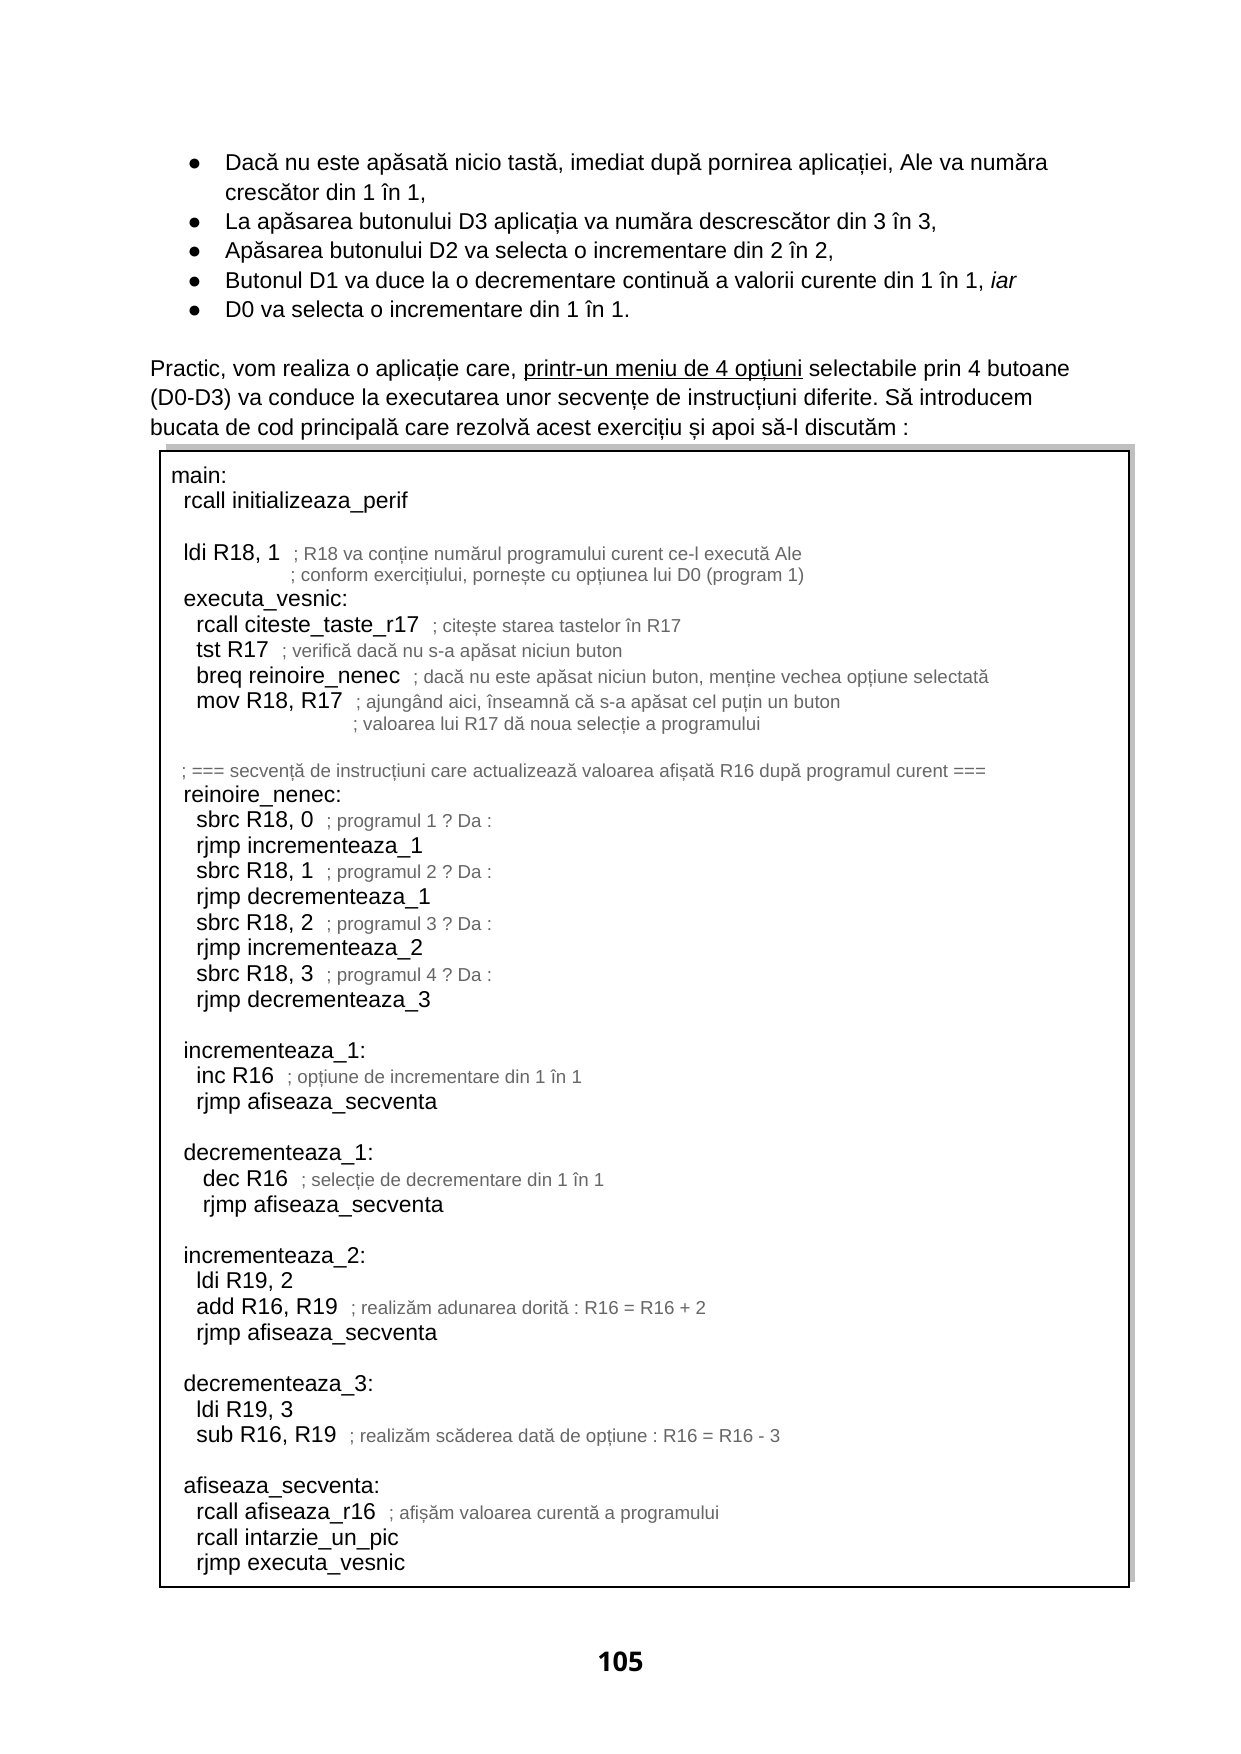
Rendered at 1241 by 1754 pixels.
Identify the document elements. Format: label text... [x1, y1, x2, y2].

list Apăsarea butonului D2 va selecta o incrementare din 2 în 2, [187, 238, 1091, 264]
list Butonul D1 va duce la o decrementare continuă a valorii curente din 1 în 1, iar [187, 267, 1091, 293]
table_header main: rcall initializeaza_perif ldi R18, 1 ; R18 va conține numărul programului curent ce-l execută Ale ; conform exercițiului, pornește cu opțiunea lui D0 (program 1) executa_vesnic: rcall citeste_taste_r17 ; citește starea tastelor în R17 tst R17 ; verifică dacă nu s-a apăsat niciun buton breq reinoire_nenec ; dacă nu este apăsat niciun buton, menține vechea opțiune selectată mov R18, R17 ; ajungând aici, înseamnă că s-a apăsat cel puțin un buton ; valoarea lui R17 dă noua selecție a programului ; === secvență de instrucțiuni care actualizează valoarea afișată R16 după programul curent === reinoire_nenec: sbrc R18, 0 ; programul 1 ? Da : rjmp incrementeaza_1 sbrc R18, 1 ; programul 2 ? Da : rjmp decrementeaza_1 sbrc R18, 2 ; programul 3 ? Da : rjmp incrementeaza_2 sbrc R18, 3 ; programul 4 ? Da : rjmp decrementeaza_3 incrementeaza_1: inc R16 ; opțiune de incrementare din 1 în 1 rjmp afiseaza_secventa decrementeaza_1: dec R16 ; selecție de decrementare din 1 în 1 rjmp afiseaza_secventa incrementeaza_2: ldi R19, 2 add R16, R19 ; realizăm adunarea dorită : R16 = R16 + 2 rjmp afiseaza_secventa decrementeaza_3: ldi R19, 3 sub R16, R19 ; realizăm scăderea dată de opțiune : R16 = R16 - 3 afiseaza_secventa: rcall afiseaza_r16 ; afișăm valoarea curentă a programului rcall intarzie_un_pic rjmp executa_vesnic [161, 452, 1128, 1586]
list D0 va selecta o incrementare din 1 în 1. [187, 297, 1091, 322]
text Practic, vom realiza o aplicație care, printr-un meniu de 4 opțiuni selectabile prin 4 butoane (D0-D3) va conduce la executarea unor secvențe de instrucțiuni diferite. Să introducem bucata de cod principală care rezolvă acest exercițiu și apoi să-l discutăm : [150, 356, 1091, 440]
list La apăsarea butonului D3 aplicația va număra descrescător din 3 în 3, [187, 209, 1091, 234]
list Dacă nu este apăsată nicio tastă, imediat după pornirea aplicației, Ale va număra crescător din 1 în 1, [187, 150, 1091, 205]
